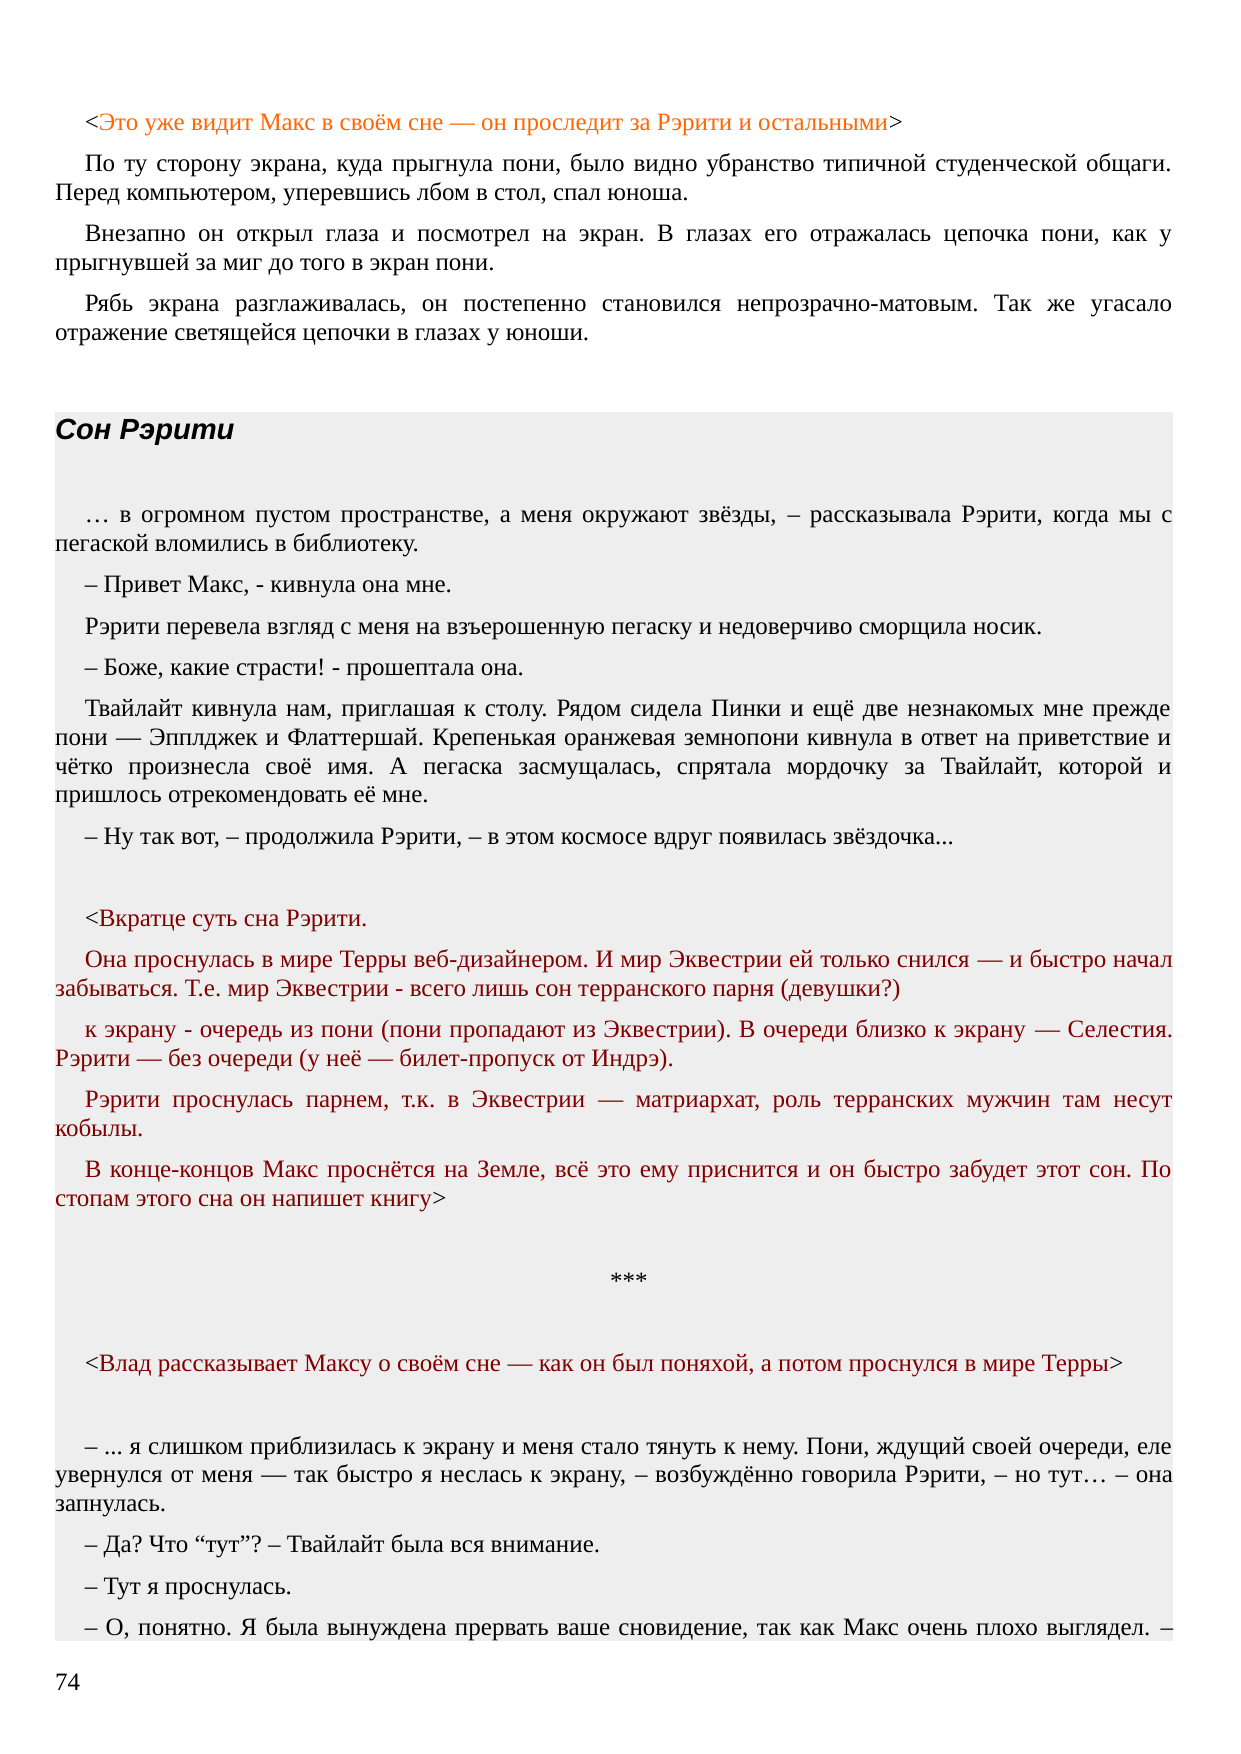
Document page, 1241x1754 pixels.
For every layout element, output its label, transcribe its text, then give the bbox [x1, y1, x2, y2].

text … в огромном пустом пространстве, а меня окружают звёзды, – рассказывала Рэрити, когда мы с пегаской вломились в библиотеку. [55, 499, 1173, 557]
text к экрану - очередь из пони (пони пропадают из Эквестрии). В очереди близко к экрану — Селестия. Рэрити — без очереди (у неё — билет-пропуск от Индрэ). [55, 1014, 1173, 1072]
text – ... я слишком приблизилась к экрану и меня стало тянуть к нему. Пони, ждущий своей очереди, еле увернулся от меня — так быстро я неслась к экрану, – возбуждённо говорила Рэрити, – но тут… – она запнулась. [55, 1431, 1173, 1517]
text – Привет Макс, - кивнула она мне. [55, 569, 1173, 598]
text Рэрити проснулась парнем, т.к. в Эквестрии — матриархат, роль терранских мужчин там несут кобылы. [55, 1084, 1173, 1142]
text *** [55, 1266, 1173, 1294]
text Рябь экрана разглаживалась, он постепенно становился непрозрачно-матовым. Так же угасало отражение светящейся цепочки в глазах у юноши. [55, 288, 1173, 346]
text В конце-концов Макс проснётся на Земле, всё это ему приснится и он быстро забудет этот сон. По стопам этого сна он напишет книгу> [55, 1154, 1173, 1212]
text Рэрити перевела взгляд с меня на взъерошенную пегаску и недоверчиво сморщила носик. [55, 611, 1173, 639]
text <Вкратце суть сна Рэрити. [55, 903, 1173, 932]
text Внезапно он открыл глаза и посмотрел на экран. В глазах его отражалась цепочка пони, как у прыгнувшей за миг до того в экран пони. [55, 218, 1173, 276]
text – Тут я проснулась. [55, 1571, 1173, 1599]
text – Да? Что “тут”? – Твайлайт была вся внимание. [55, 1529, 1173, 1558]
text Она проснулась в мире Терры веб-дизайнером. И мир Эквестрии ей только снился — и быстро начал забываться. Т.е. мир Эквестрии - всего лишь сон терранского парня (девушки?) [55, 944, 1173, 1002]
text <Влад рассказывает Максу о своём сне — как он был поняхой, а потом проснулся в мире Терры> [55, 1348, 1173, 1377]
text Твайлайт кивнула нам, приглашая к столу. Рядом сидела Пинки и ещё две незнакомых мне прежде пони — Эпплджек и Флаттершай. Крепенькая оранжевая земнопони кивнула в ответ на приветствие и чётко произнесла своё имя. А пегаска засмущалась, спрятала мордочку за Твайлайт, которой и пришлось отрекомендовать её мне. [55, 693, 1173, 808]
text – Ну так вот, – продолжила Рэрити, – в этом космосе вдруг появилась звёздочка... [55, 821, 1173, 849]
text <Это уже видит Макс в своём сне — он проследит за Рэрити и остальными> [55, 107, 1173, 136]
text По ту сторону экрана, куда прыгнула пони, было видно убранство типичной студенческой общаги. Перед компьютером, уперевшись лбом в стол, спал юноша. [55, 148, 1173, 206]
text – Боже, какие страсти! - прошептала она. [55, 652, 1173, 681]
text – О, понятно. Я была вынуждена прервать ваше сновидение, так как Макс очень плохо выглядел. – [55, 1612, 1173, 1641]
subtitle Сон Рэрити [55, 412, 1173, 446]
